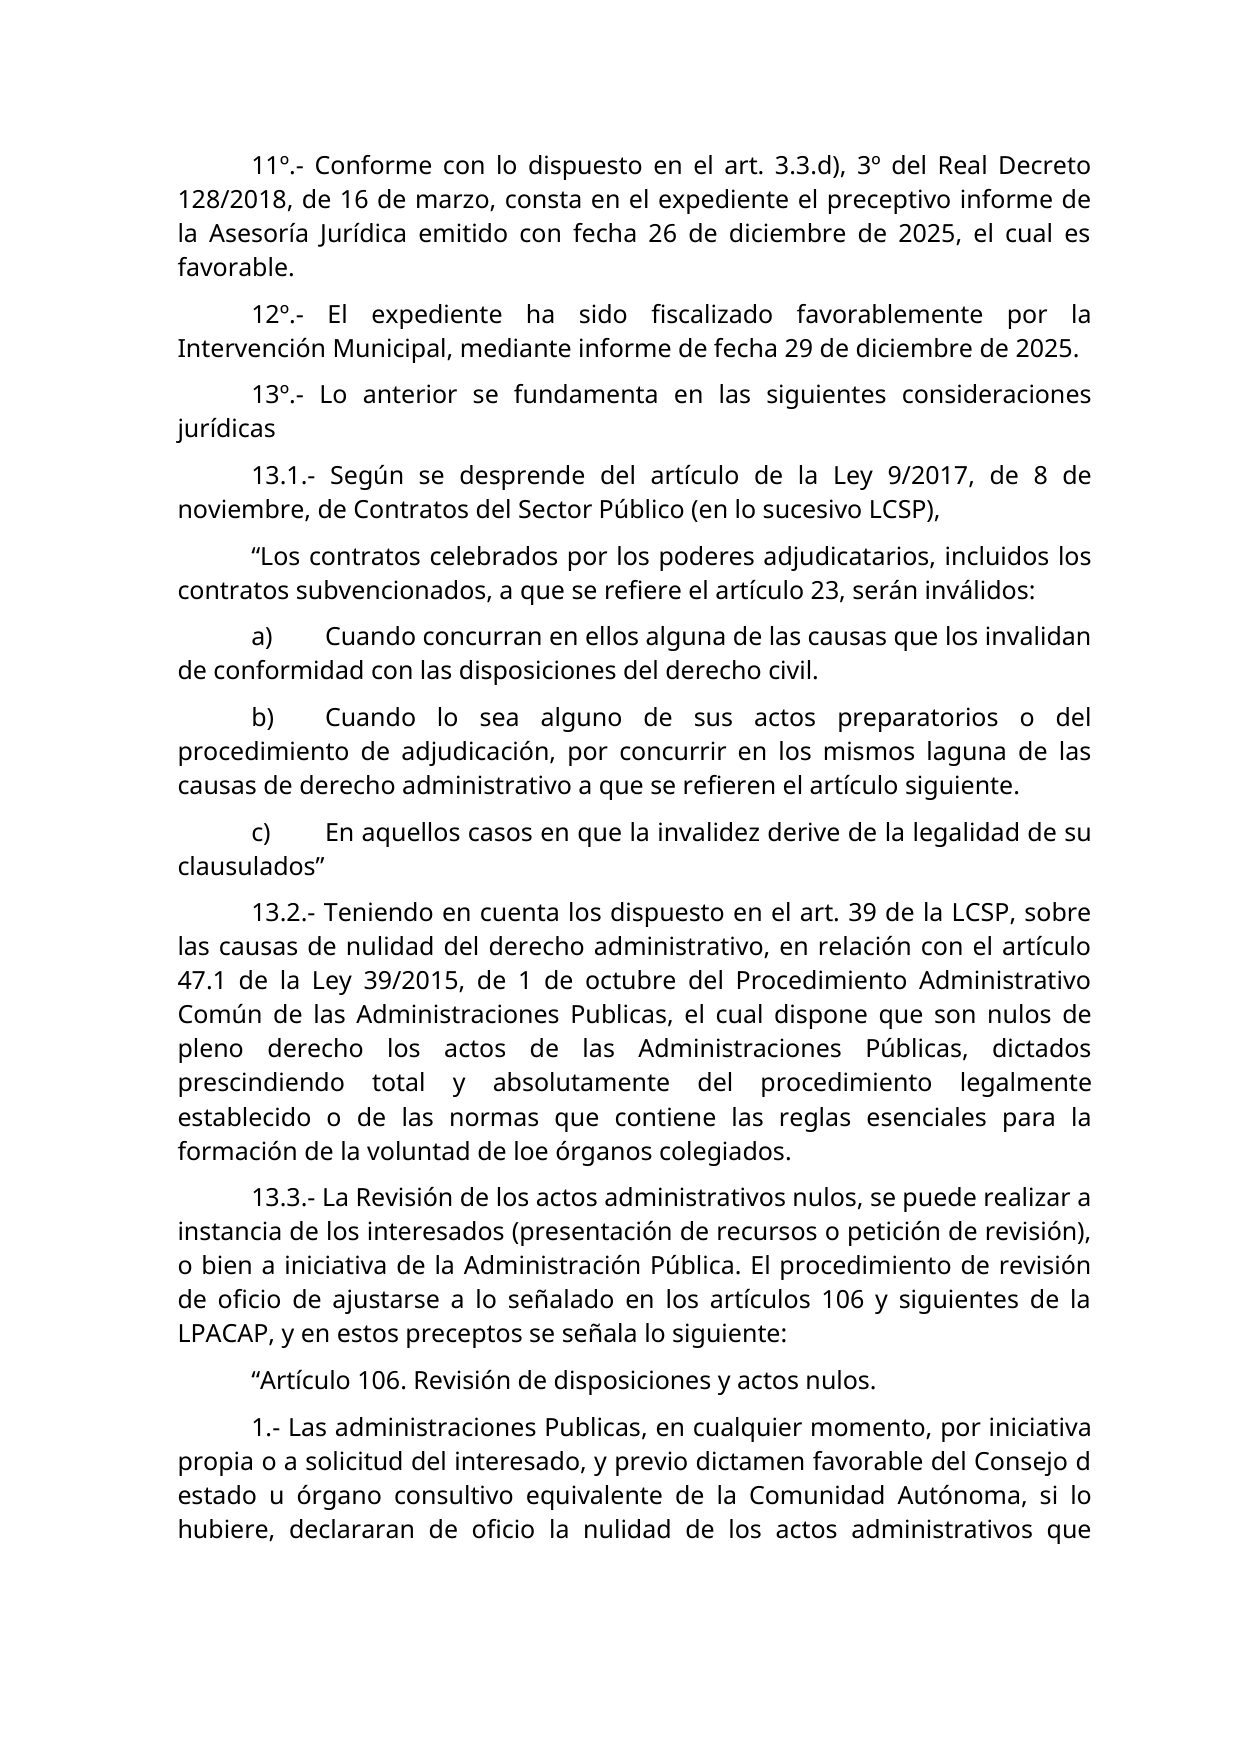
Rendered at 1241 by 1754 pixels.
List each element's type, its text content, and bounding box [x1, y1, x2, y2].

text 13.3.- La Revisión de los actos administrativos nulos, se puede realizar a instancia de los interesados (presentación de recursos o petición de revisión), o bien a iniciativa de la Administración Pública. El procedimiento de revisión de oficio de ajustarse a lo señalado en los artículos 106 y siguientes de la LPACAP, y en estos preceptos se señala lo siguiente: [177, 1180, 1093, 1350]
text 13.1.- Según se desprende del artículo de la Ley 9/2017, de 8 de noviembre, de Contratos del Sector Público (en lo sucesivo LCSP), [177, 458, 1093, 526]
text 1.- Las administraciones Publicas, en cualquier momento, por iniciativa propia o a solicitud del interesado, y previo dictamen favorable del Consejo d estado u órgano consultivo equivalente de la Comunidad Autónoma, si lo hubiere, declararan de oficio la nulidad de los actos administrativos que [177, 1409, 1093, 1545]
list Cuando lo sea alguno de sus actos preparatorios o del procedimiento de adjudicación, por concurrir en los mismos laguna de las causas de derecho administrativo a que se refieren el artículo siguiente. [177, 699, 1093, 802]
text 13º.- Lo anterior se fundamenta en las siguientes consideraciones jurídicas [177, 377, 1093, 445]
text 11º.- Conforme con lo dispuesto en el art. 3.3.d), 3º del Real Decreto 128/2018, de 16 de marzo, consta en el expediente el preceptivo informe de la Asesoría Jurídica emitido con fecha 26 de diciembre de 2025, el cual es favorable. [177, 148, 1093, 284]
text 13.2.- Teniendo en cuenta los dispuesto en el art. 39 de la LCSP, sobre las causas de nulidad del derecho administrativo, en relación con el artículo 47.1 de la Ley 39/2015, de 1 de octubre del Procedimiento Administrativo Común de las Administraciones Publicas, el cual dispone que son nulos de pleno derecho los actos de las Administraciones Públicas, dictados prescindiendo total y absolutamente del procedimiento legalmente establecido o de las normas que contiene las reglas esenciales para la formación de la voluntad de loe órganos colegiados. [177, 895, 1093, 1167]
text 12º.- El expediente ha sido fiscalizado favorablemente por la Intervención Municipal, mediante informe de fecha 29 de diciembre de 2025. [177, 296, 1093, 364]
list En aquellos casos en que la invalidez derive de la legalidad de su clausulados” [177, 814, 1093, 882]
list Cuando concurran en ellos alguna de las causas que los invalidan de conformidad con las disposiciones del derecho civil. [177, 619, 1093, 687]
text “Artículo 106. Revisión de disposiciones y actos nulos. [177, 1363, 1093, 1397]
text “Los contratos celebrados por los poderes adjudicatarios, incluidos los contratos subvencionados, a que se refiere el artículo 23, serán inválidos: [177, 538, 1093, 606]
